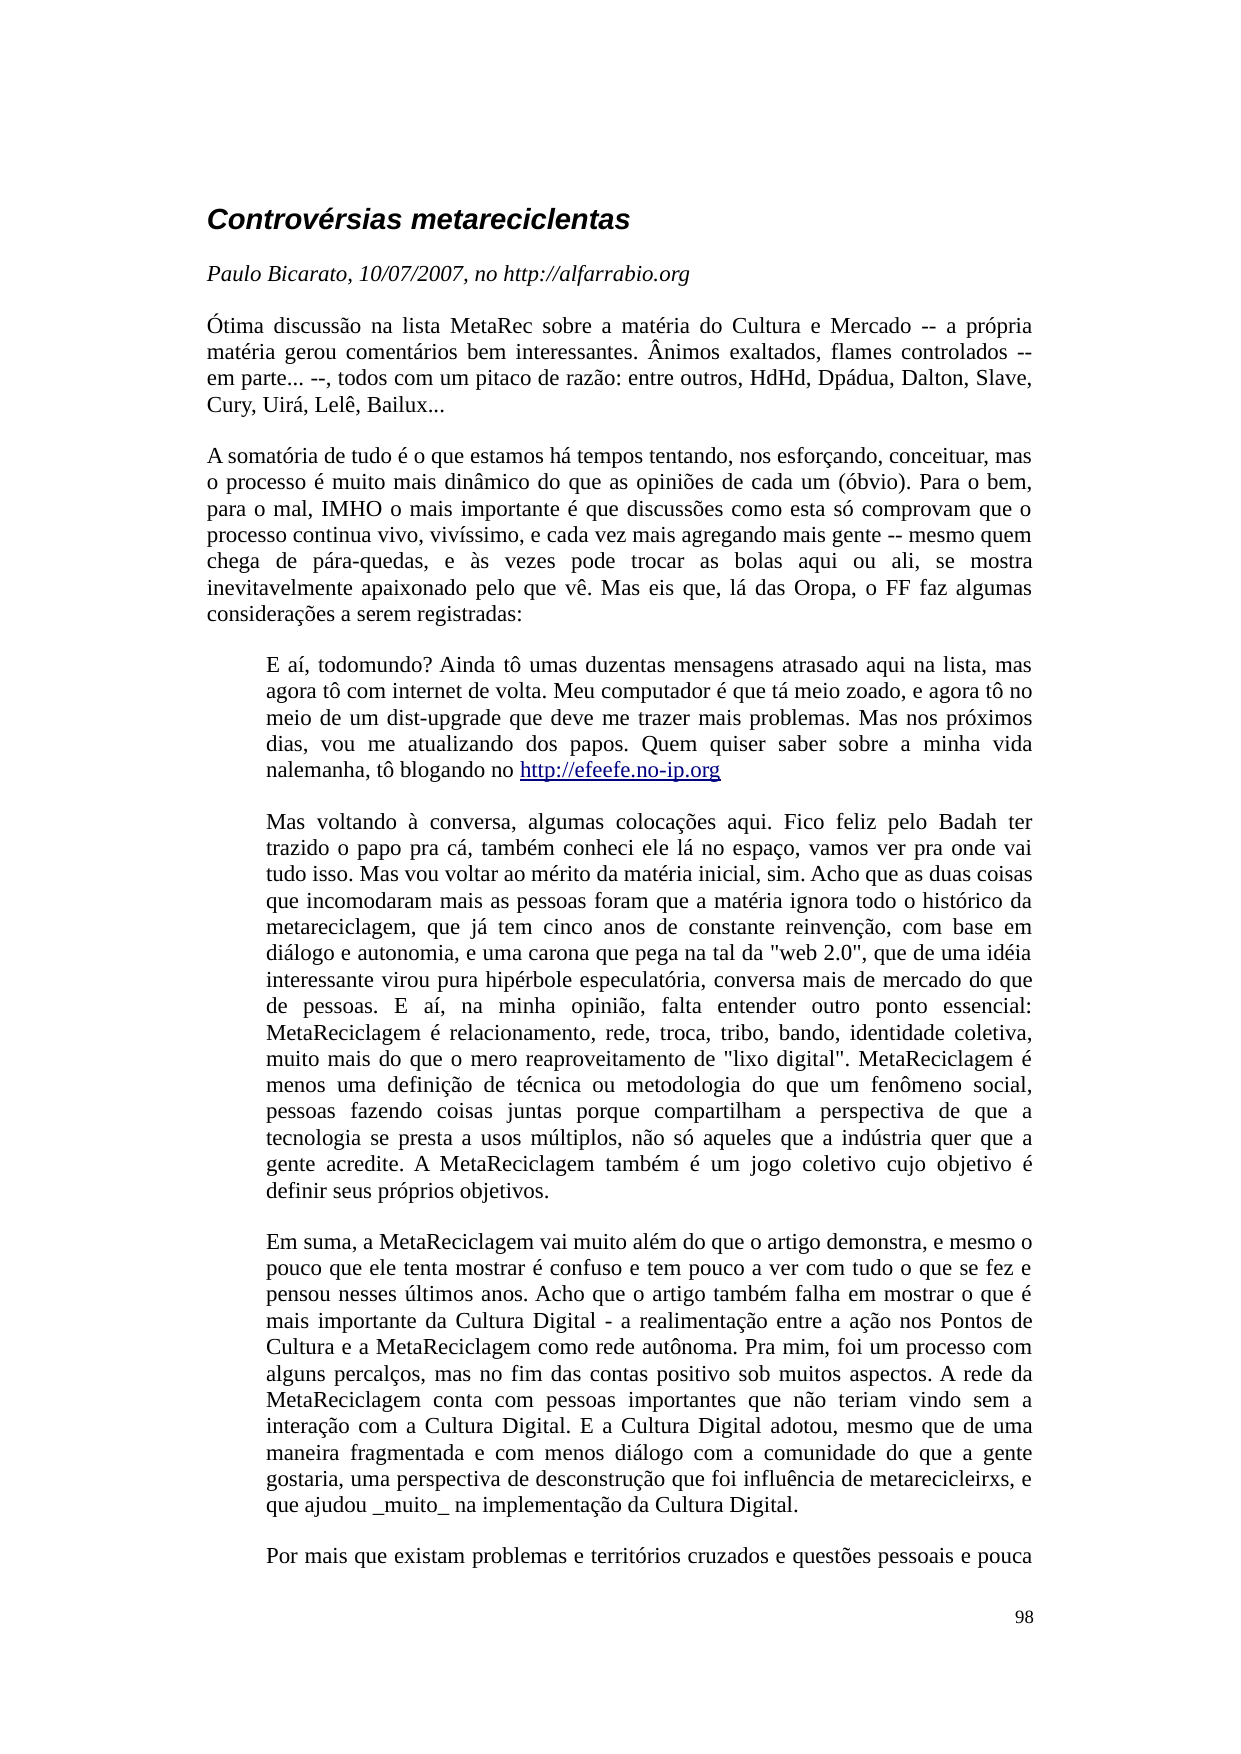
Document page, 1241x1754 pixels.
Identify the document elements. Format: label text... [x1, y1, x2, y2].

text Paulo Bicarato, 10/07/2007, no http://alfarrabio.org [207, 261, 1033, 287]
text Ótima discussão na lista MetaRec sobre a matéria do Cultura e Mercado -- a própria matéria gerou comentários bem interessantes. Ânimos exaltados, flames controlados -- em parte... --, todos com um pitaco de razão: entre outros, HdHd, Dpádua, Dalton, Slave, Cury, Uirá, Lelê, Bailux... [207, 312, 1033, 417]
text Por mais que existam problemas e territórios cruzados e questões pessoais e pouca [266, 1542, 1033, 1569]
text Em suma, a MetaReciclagem vai muito além do que o artigo demonstra, e mesmo o pouco que ele tenta mostrar é confuso e tem pouco a ver com tudo o que se fez e pensou nesses últimos anos. Acho que o artigo também falha em mostrar o que é mais importante da Cultura Digital - a realimentação entre a ação nos Pontos de Cultura e a MetaReciclagem como rede autônoma. Pra mim, foi um processo com alguns percalços, mas no fim das contas positivo sob muitos aspectos. A rede da MetaReciclagem conta com pessoas importantes que não teriam vindo sem a interação com a Cultura Digital. E a Cultura Digital adotou, mesmo que de uma maneira fragmentada e com menos diálogo com a comunidade do que a gente gostaria, uma perspectiva de desconstrução que foi influência de metarecicleirxs, e que ajudou _muito_ na implementação da Cultura Digital. [266, 1228, 1033, 1518]
text A somatória de tudo é o que estamos há tempos tentando, nos esforçando, conceituar, mas o processo é muito mais dinâmico do que as opiniões de cada um (óbvio). Para o bem, para o mal, IMHO o mais importante é que discussões como esta só comprovam que o processo continua vivo, vivíssimo, e cada vez mais agregando mais gente -- mesmo quem chega de pára-quedas, e às vezes pode trocar as bolas aqui ou ali, se mostra inevitavelmente apaixonado pelo que vê. Mas eis que, lá das Oropa, o FF faz algumas considerações a serem registradas: [207, 442, 1033, 626]
text Mas voltando à conversa, algumas colocações aqui. Fico feliz pelo Badah ter trazido o papo pra cá, também conheci ele lá no espaço, vamos ver pra onde vai tudo isso. Mas vou voltar ao mérito da matéria inicial, sim. Acho que as duas coisas que incomodaram mais as pessoas foram que a matéria ignora todo o histórico da metareciclagem, que já tem cinco anos de constante reinvenção, com base em diálogo e autonomia, e uma carona que pega na tal da "web 2.0", que de uma idéia interessante virou pura hipérbole especulatória, conversa mais de mercado do que de pessoas. E aí, na minha opinião, falta entender outro ponto essencial: MetaReciclagem é relacionamento, rede, troca, tribo, bando, identidade coletiva, muito mais do que o mero reaproveitamento de "lixo digital". MetaReciclagem é menos uma definição de técnica ou metodologia do que um fenômeno social, pessoas fazendo coisas juntas porque compartilham a perspectiva de que a tecnologia se presta a usos múltiplos, não só aqueles que a indústria quer que a gente acredite. A MetaReciclagem também é um jogo coletivo cujo objetivo é definir seus próprios objetivos. [266, 808, 1033, 1203]
subtitle Controvérsias metareciclentas [207, 202, 1033, 236]
text E aí, todomundo? Ainda tô umas duzentas mensagens atrasado aqui na lista, mas agora tô com internet de volta. Meu computador é que tá meio zoado, e agora tô no meio de um dist-upgrade que deve me trazer mais problemas. Mas nos próximos dias, vou me atualizando dos papos. Quem quiser saber sobre a minha vida nalemanha, tô blogando no http://efeefe.no-ip.org [266, 651, 1033, 783]
